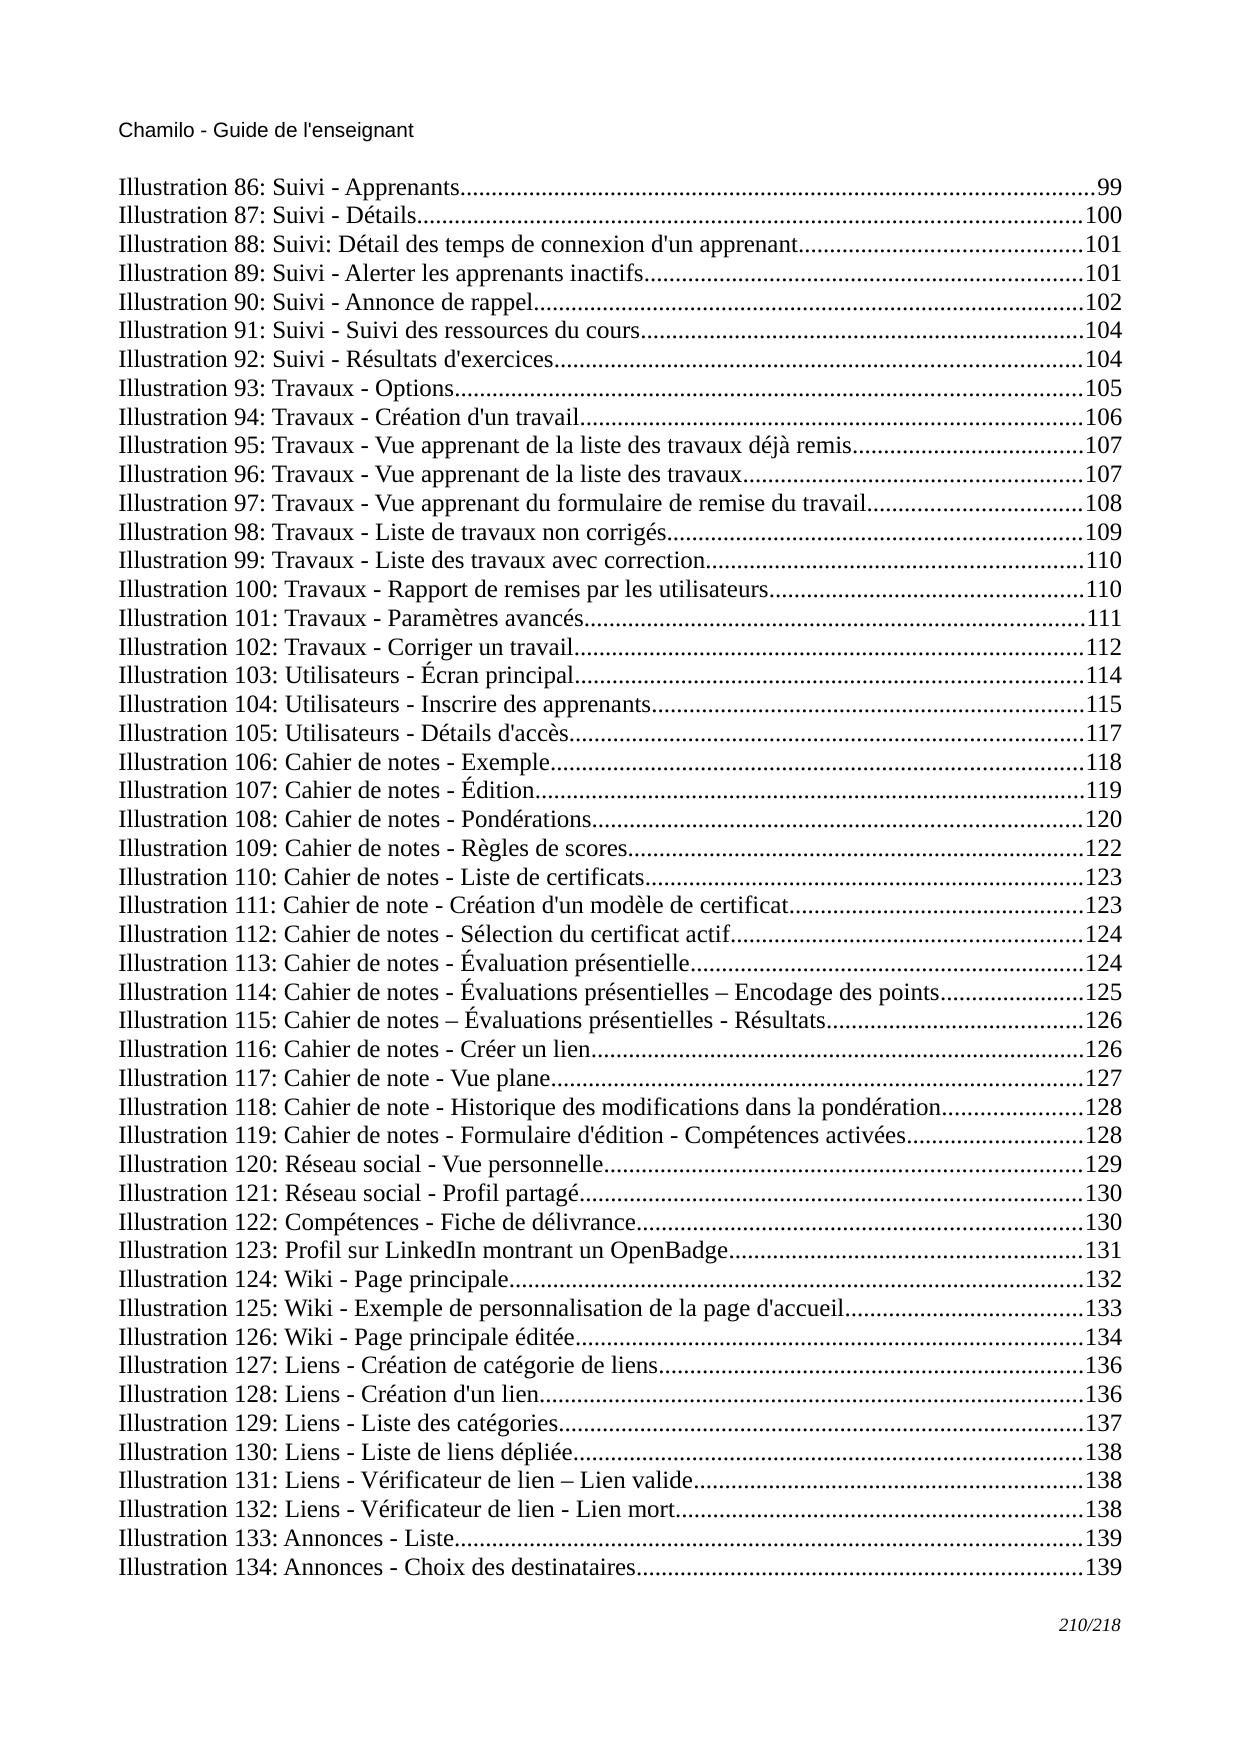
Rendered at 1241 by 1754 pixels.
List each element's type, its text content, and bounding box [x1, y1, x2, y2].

text Illustration 101: Travaux - Paramètres avancés 111 [118, 603, 1122, 632]
text Illustration 124: Wiki - Page principale 132 [118, 1264, 1122, 1293]
text Illustration 133: Annonces - Liste 139 [118, 1523, 1122, 1552]
text Illustration 100: Travaux - Rapport de remises par les utilisateurs 110 [118, 574, 1122, 603]
text Illustration 110: Cahier de notes - Liste de certificats 123 [118, 862, 1122, 890]
text Illustration 90: Suivi - Annonce de rappel 102 [118, 287, 1122, 315]
text Illustration 94: Travaux - Création d'un travail 106 [118, 402, 1122, 430]
text Illustration 130: Liens - Liste de liens dépliée 138 [118, 1437, 1122, 1465]
text Illustration 120: Réseau social - Vue personnelle 129 [118, 1149, 1122, 1178]
text Illustration 89: Suivi - Alerter les apprenants inactifs 101 [118, 258, 1122, 287]
text Illustration 108: Cahier de notes - Pondérations 120 [118, 804, 1122, 833]
text Illustration 95: Travaux - Vue apprenant de la liste des travaux déjà remis 107 [118, 430, 1122, 459]
text Illustration 109: Cahier de notes - Règles de scores 122 [118, 833, 1122, 862]
text Illustration 126: Wiki - Page principale éditée 134 [118, 1322, 1122, 1350]
text Illustration 96: Travaux - Vue apprenant de la liste des travaux 107 [118, 459, 1122, 488]
text Illustration 106: Cahier de notes - Exemple 118 [118, 747, 1122, 775]
text Illustration 98: Travaux - Liste de travaux non corrigés 109 [118, 517, 1122, 545]
text Illustration 132: Liens - Vérificateur de lien - Lien mort 138 [118, 1494, 1122, 1523]
text Illustration 97: Travaux - Vue apprenant du formulaire de remise du travail 108 [118, 488, 1122, 517]
text Illustration 123: Profil sur LinkedIn montrant un OpenBadge 131 [118, 1235, 1122, 1264]
text Illustration 113: Cahier de notes - Évaluation présentielle 124 [118, 948, 1122, 977]
text Illustration 119: Cahier de notes - Formulaire d'édition - Compétences activées 128 [118, 1120, 1122, 1149]
text Illustration 118: Cahier de note - Historique des modifications dans la pondération 128 [118, 1092, 1122, 1120]
text Illustration 121: Réseau social - Profil partagé 130 [118, 1178, 1122, 1207]
text Illustration 127: Liens - Création de catégorie de liens 136 [118, 1350, 1122, 1379]
text Illustration 117: Cahier de note - Vue plane 127 [118, 1063, 1122, 1092]
text Illustration 86: Suivi - Apprenants 99 [118, 172, 1122, 200]
text Illustration 88: Suivi: Détail des temps de connexion d'un apprenant 101 [118, 229, 1122, 258]
text Illustration 112: Cahier de notes - Sélection du certificat actif 124 [118, 919, 1122, 948]
text Illustration 134: Annonces - Choix des destinataires 139 [118, 1552, 1122, 1580]
text Illustration 105: Utilisateurs - Détails d'accès 117 [118, 718, 1122, 747]
text Illustration 102: Travaux - Corriger un travail 112 [118, 632, 1122, 660]
text Illustration 125: Wiki - Exemple de personnalisation de la page d'accueil 133 [118, 1293, 1122, 1322]
text Illustration 115: Cahier de notes – Évaluations présentielles - Résultats 126 [118, 1005, 1122, 1034]
text Illustration 92: Suivi - Résultats d'exercices 104 [118, 344, 1122, 373]
text Illustration 93: Travaux - Options 105 [118, 373, 1122, 402]
text Illustration 104: Utilisateurs - Inscrire des apprenants 115 [118, 689, 1122, 718]
text Illustration 107: Cahier de notes - Édition 119 [118, 775, 1122, 804]
text Illustration 129: Liens - Liste des catégories 137 [118, 1408, 1122, 1437]
text Illustration 99: Travaux - Liste des travaux avec correction 110 [118, 545, 1122, 574]
text Illustration 111: Cahier de note - Création d'un modèle de certificat 123 [118, 890, 1122, 919]
text Illustration 128: Liens - Création d'un lien 136 [118, 1379, 1122, 1408]
text Illustration 103: Utilisateurs - Écran principal 114 [118, 660, 1122, 689]
text Illustration 114: Cahier de notes - Évaluations présentielles – Encodage des points 125 [118, 977, 1122, 1005]
text Illustration 131: Liens - Vérificateur de lien – Lien valide 138 [118, 1465, 1122, 1494]
text Illustration 116: Cahier de notes - Créer un lien 126 [118, 1034, 1122, 1063]
text Illustration 122: Compétences - Fiche de délivrance 130 [118, 1207, 1122, 1235]
text Illustration 87: Suivi - Détails 100 [118, 200, 1122, 229]
text Illustration 91: Suivi - Suivi des ressources du cours 104 [118, 315, 1122, 344]
